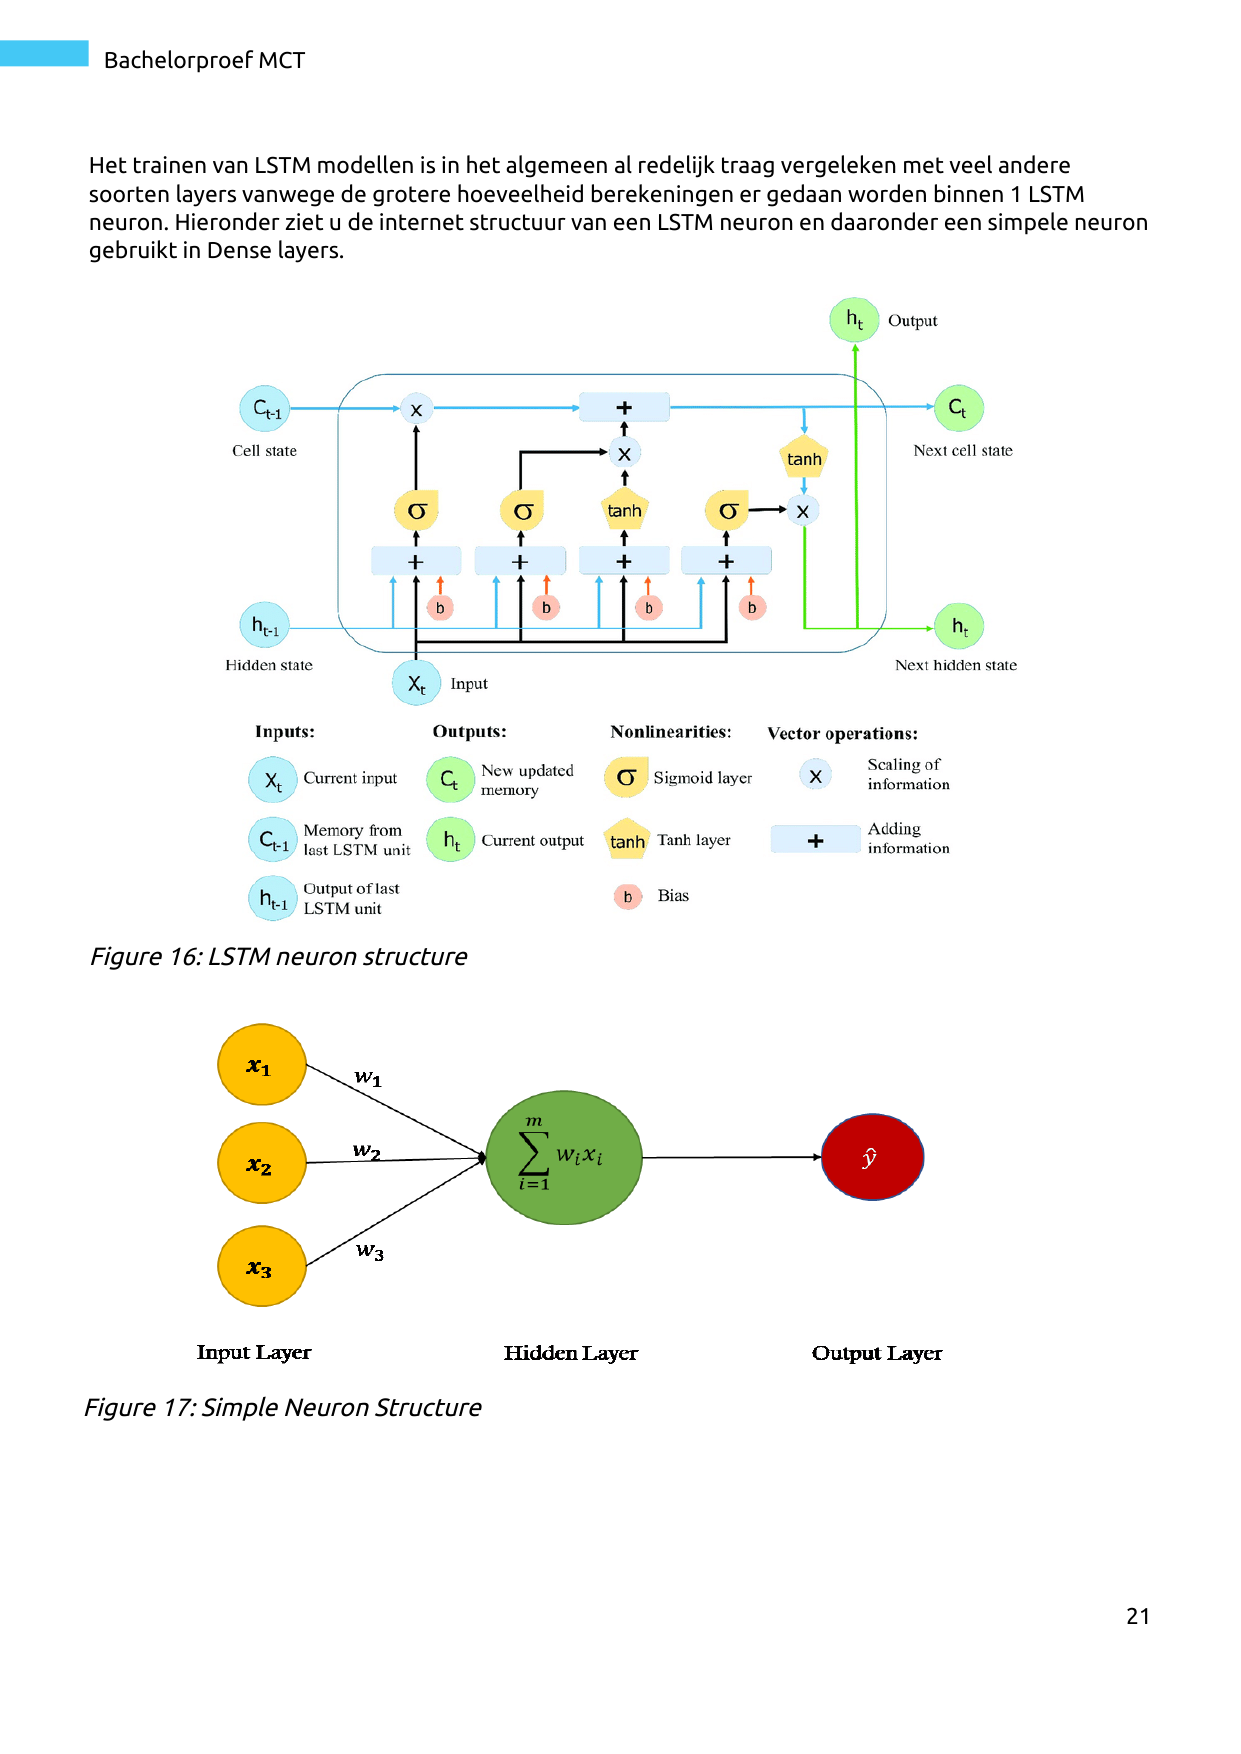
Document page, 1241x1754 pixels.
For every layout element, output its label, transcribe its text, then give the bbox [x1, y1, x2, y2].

text Figure 16: LSTM neuron structure [89, 926, 1152, 969]
text Figure 17: Simple Neuron Structure [82, 1377, 1145, 1421]
picture [216, 290, 1024, 926]
picture [182, 1023, 959, 1377]
text Het trainen van LSTM modellen is in het algemeen al redelijk traag vergeleken met veel andere soorten layers vanwege de grotere hoeveelheid berekeningen er gedaan worden binnen 1 LSTM neuron. Hieronder ziet u de internet structuur van een LSTM neuron en daaronder een simpele neuron gebruikt in Dense layers. [89, 152, 1152, 263]
